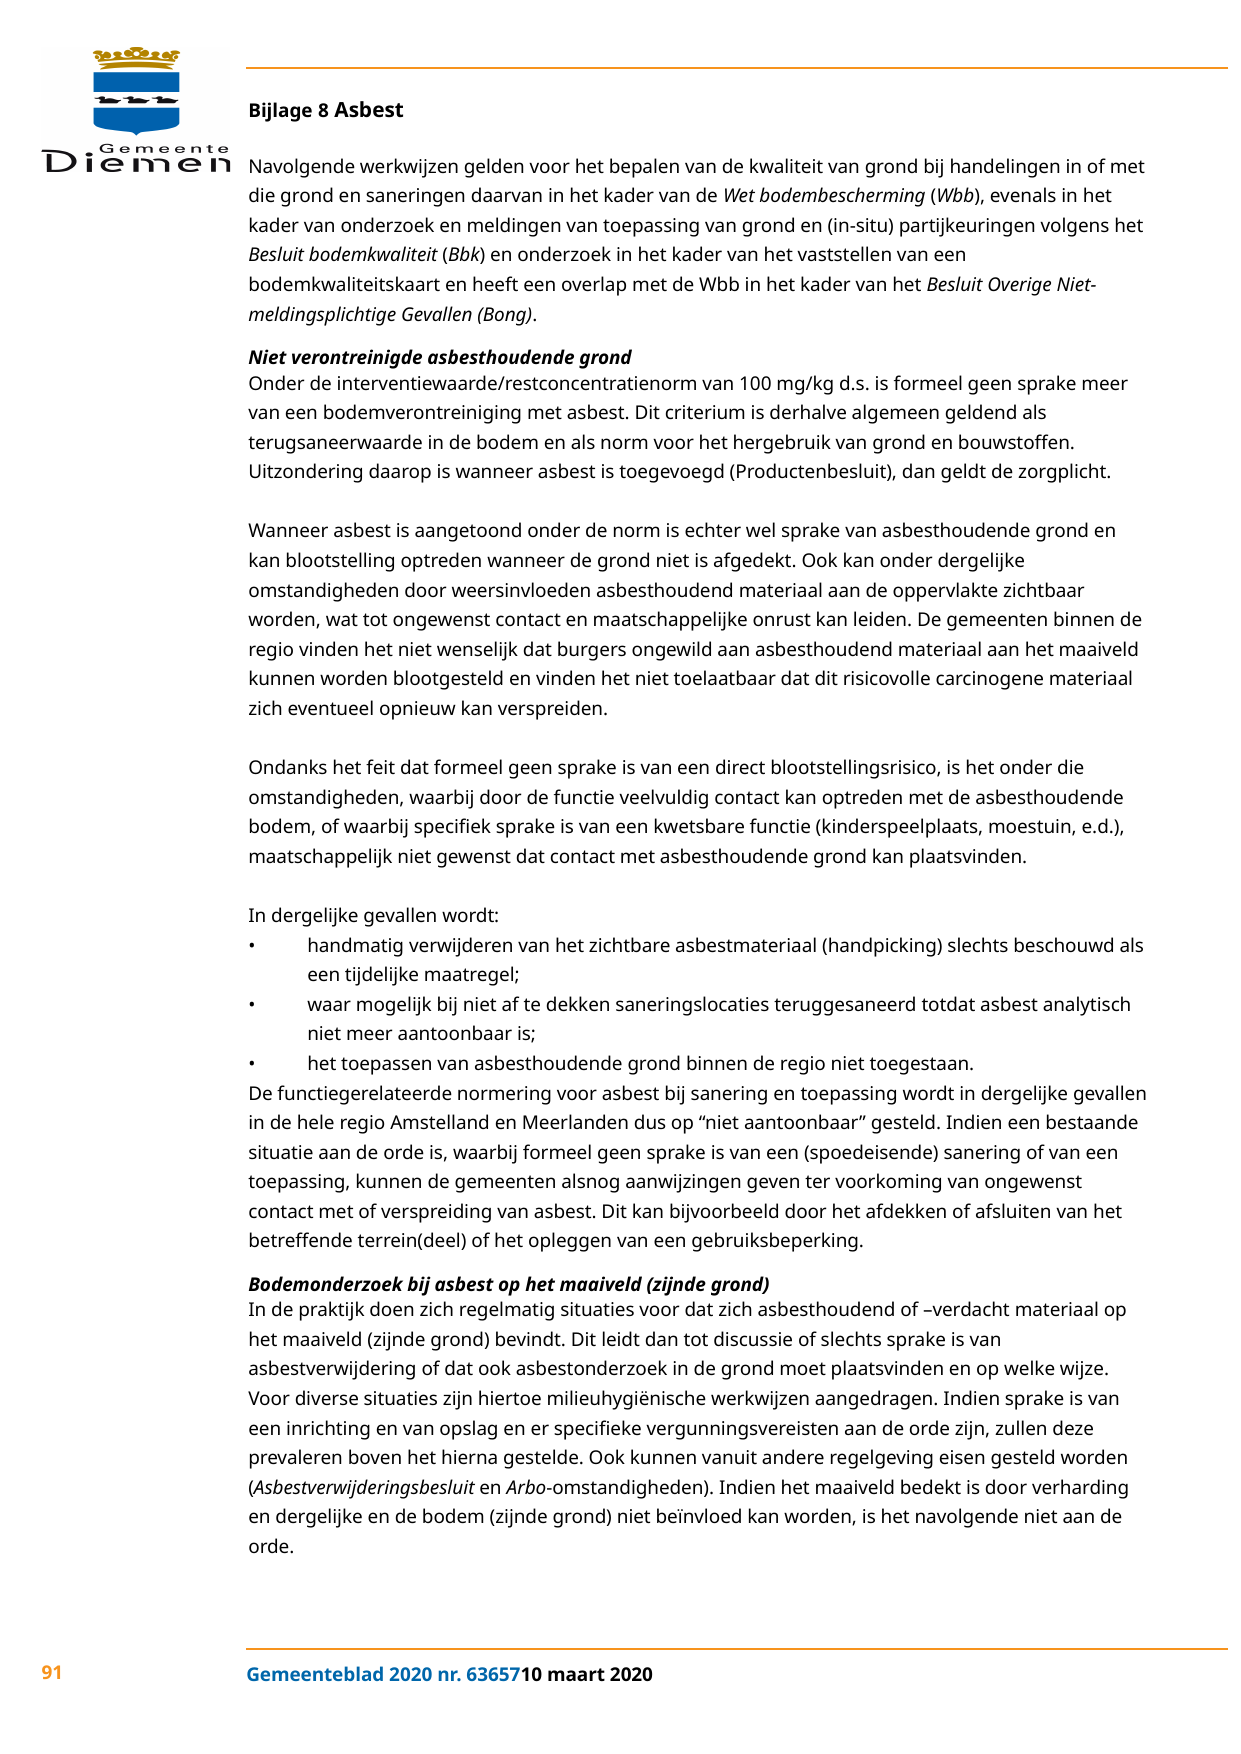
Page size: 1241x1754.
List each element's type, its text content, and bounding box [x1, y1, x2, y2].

text Ondanks het feit dat formeel geen sprake is van een direct blootstellingsrisico, is het onder die omstandigheden, waarbij door de functie veelvuldig contact kan optreden met de asbesthoudende bodem, of waarbij specifiek sprake is van een kwetsbare functie (kinderspeelplaats, moestuin, e.d.), maatschappelijk niet gewenst dat contact met asbesthoudende grond kan plaatsvinden. [248, 754, 1152, 869]
list het toepassen van asbesthoudende grond binnen de regio niet toegestaan. [248, 1050, 1152, 1076]
text Bijlage 8 Asbest [248, 95, 1152, 123]
text De functiegerelateerde normering voor asbest bij sanering en toepassing wordt in dergelijke gevallen in de hele regio Amstelland en Meerlanden dus op “niet aantoonbaar” gesteld. Indien een bestaande situatie aan de orde is, waarbij formeel geen sprake is van een (spoedeisende) sanering of van een toepassing, kunnen de gemeenten alsnog aanwijzingen geven ter voorkoming van ongewenst contact met of verspreiding van asbest. Dit kan bijvoorbeeld door het afdekken of afsluiten van het betreffende terrein(deel) of het opleggen van een gebruiksbeperking. [248, 1080, 1152, 1253]
text Wanneer asbest is aangetoond onder de norm is echter wel sprake van asbesthoudende grond en kan blootstelling optreden wanneer de grond niet is afgedekt. Ook kan onder dergelijke omstandigheden door weersinvloeden asbesthoudend materiaal aan de oppervlakte zichtbaar worden, wat tot ongewenst contact en maatschappelijke onrust kan leiden. De gemeenten binnen de regio vinden het niet wenselijk dat burgers ongewild aan asbesthoudend materiaal aan het maaiveld kunnen worden blootgesteld en vinden het niet toelaatbaar dat dit risicovolle carcinogene materiaal zich eventueel opnieuw kan verspreiden. [248, 518, 1152, 721]
text In de praktijk doen zich regelmatig situaties voor dat zich asbesthoudend of –verdacht materiaal op het maaiveld (zijnde grond) bevindt. Dit leidt dan tot discussie of slechts sprake is van asbestverwijdering of dat ook asbestonderzoek in de grond moet plaatsvinden en op welke wijze. Voor diverse situaties zijn hiertoe milieuhygiënische werkwijzen aangedragen. Indien sprake is van een inrichting en van opslag en er specifieke vergunningsvereisten aan de orde zijn, zullen deze prevaleren boven het hierna gestelde. Ook kunnen vanuit andere regelgeving eisen gesteld worden (Asbestverwijderingsbesluit en Arbo-omstandigheden). Indien het maaiveld bedekt is door verharding en dergelijke en de bodem (zijnde grond) niet beïnvloed kan worden, is het navolgende niet aan de orde. [248, 1296, 1152, 1559]
picture [41, 47, 231, 172]
list waar mogelijk bij niet af te dekken saneringslocaties teruggesaneerd totdat asbest analytisch niet meer aantoonbaar is; [248, 991, 1152, 1046]
list handmatig verwijderen van het zichtbare asbestmateriaal (handpicking) slechts beschouwd als een tijdelijke maatregel; [248, 932, 1152, 987]
text In dergelijke gevallen wordt: [248, 902, 1152, 928]
text Onder de interventiewaarde/restconcentratienorm van 100 mg/kg d.s. is formeel geen sprake meer van een bodemverontreiniging met asbest. Dit criterium is derhalve algemeen geldend als terugsaneerwaarde in de bodem en als norm voor het hergebruik van grond en bouwstoffen. Uitzondering daarop is wanneer asbest is toegevoegd (Productenbesluit), dan geldt de zorgplicht. [248, 370, 1152, 484]
text Niet verontreinigde asbesthoudende grond [248, 344, 1152, 370]
text Navolgende werkwijzen gelden voor het bepalen van de kwaliteit van grond bij handelingen in of met die grond en saneringen daarvan in het kader van de Wet bodembescherming (Wbb), evenals in het kader van onderzoek en meldingen van toepassing van grond en (in-situ) partijkeuringen volgens het Besluit bodemkwaliteit (Bbk) en onderzoek in het kader van het vaststellen van een bodemkwaliteitskaart en heeft een overlap met de Wbb in het kader van het Besluit Overige Niet-meldingsplichtige Gevallen (Bong). [248, 153, 1152, 327]
text Bodemonderzoek bij asbest op het maaiveld (zijnde grond) [248, 1271, 1152, 1296]
